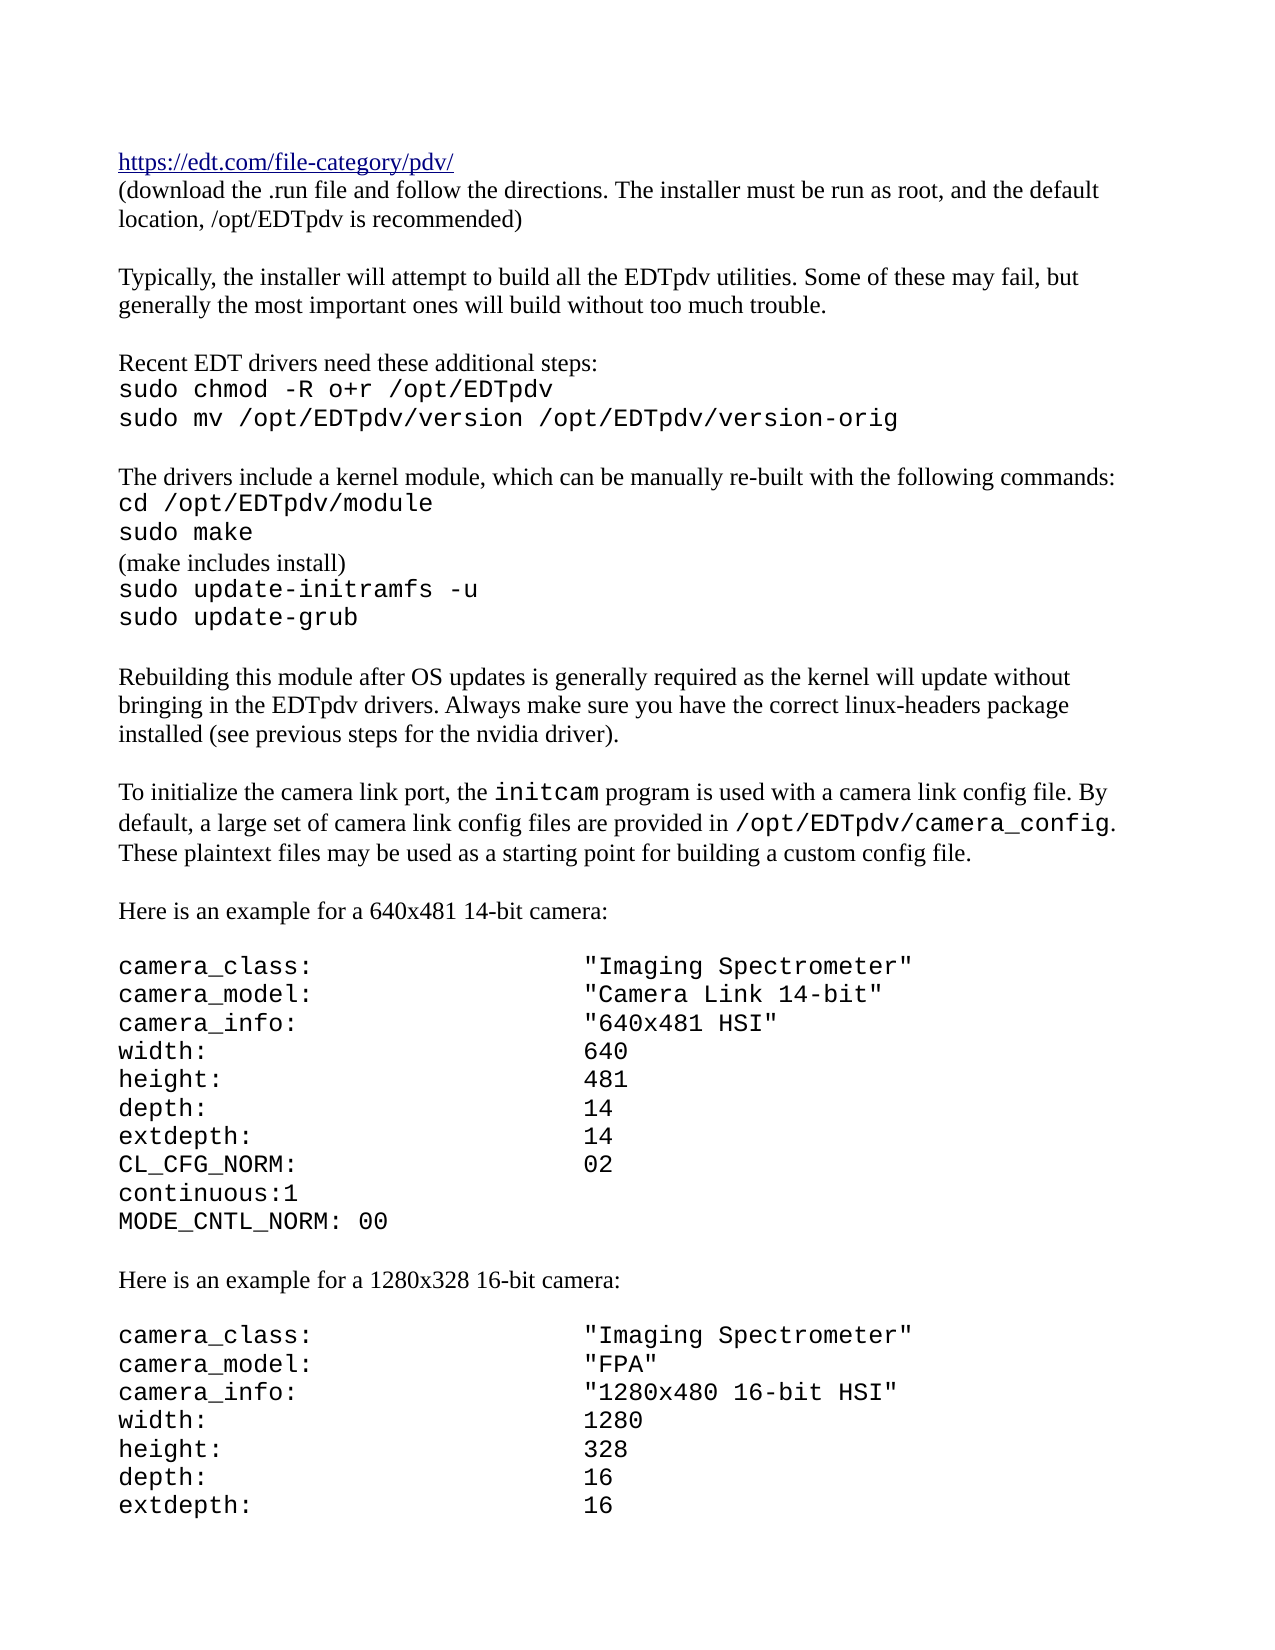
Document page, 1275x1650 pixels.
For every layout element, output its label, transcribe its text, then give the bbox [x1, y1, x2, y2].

text (make includes install) [118, 548, 1157, 576]
text depth: 16 [118, 1465, 1157, 1493]
text (download the .run file and follow the directions. The installer must be run as root, and the default location, /opt/EDTpdv is recommended) [118, 176, 1157, 233]
text extdepth: 16 [118, 1493, 1157, 1521]
text camera_info: "1280x480 16-bit HSI" [118, 1380, 1157, 1408]
text cd /opt/EDTpdv/module [118, 491, 1157, 519]
text sudo make [118, 519, 1157, 548]
text MODE_CNTL_NORM: 00 [118, 1208, 1157, 1237]
text extdepth: 14 [118, 1123, 1157, 1152]
text Here is an example for a 640x481 14-bit camera: [118, 896, 1157, 925]
text camera_model: "Camera Link 14-bit" [118, 982, 1157, 1010]
text depth: 14 [118, 1095, 1157, 1123]
text sudo chmod -R o+r /opt/EDTpdv [118, 377, 1157, 405]
text To initialize the camera link port, the initcam program is used with a camera link config file. By default, a large set of camera link config files are provided in /opt/EDTpdv/camera_config. These plaintext files may be used as a starting point for building a custom config file. [118, 777, 1157, 867]
text width: 1280 [118, 1408, 1157, 1436]
text The drivers include a kernel module, which can be manually re-built with the following commands: [118, 462, 1157, 491]
text CL_CFG_NORM: 02 [118, 1152, 1157, 1180]
text camera_class: "Imaging Spectrometer" [118, 953, 1157, 982]
text camera_info: "640x481 HSI" [118, 1010, 1157, 1038]
text Here is an example for a 1280x328 16-bit camera: [118, 1266, 1157, 1294]
text Rebuilding this module after OS updates is generally required as the kernel will update without bringing in the EDTpdv drivers. Always make sure you have the correct linux-headers package installed (see previous steps for the nvidia driver). [118, 662, 1157, 748]
text camera_model: "FPA" [118, 1351, 1157, 1380]
text Typically, the installer will attempt to build all the EDTpdv utilities. Some of these may fail, but generally the most important ones will build without too much trouble. [118, 262, 1157, 319]
text Recent EDT drivers need these additional steps: [118, 348, 1157, 377]
text sudo mv /opt/EDTpdv/version /opt/EDTpdv/version-orig [118, 405, 1157, 433]
text sudo update-initramfs -u [118, 576, 1157, 605]
text width: 640 [118, 1038, 1157, 1067]
text continuous:1 [118, 1180, 1157, 1208]
text camera_class: "Imaging Spectrometer" [118, 1323, 1157, 1351]
text height: 328 [118, 1436, 1157, 1465]
text sudo update-grub [118, 605, 1157, 633]
text height: 481 [118, 1067, 1157, 1095]
text https://edt.com/file-category/pdv/ [118, 118, 1157, 176]
